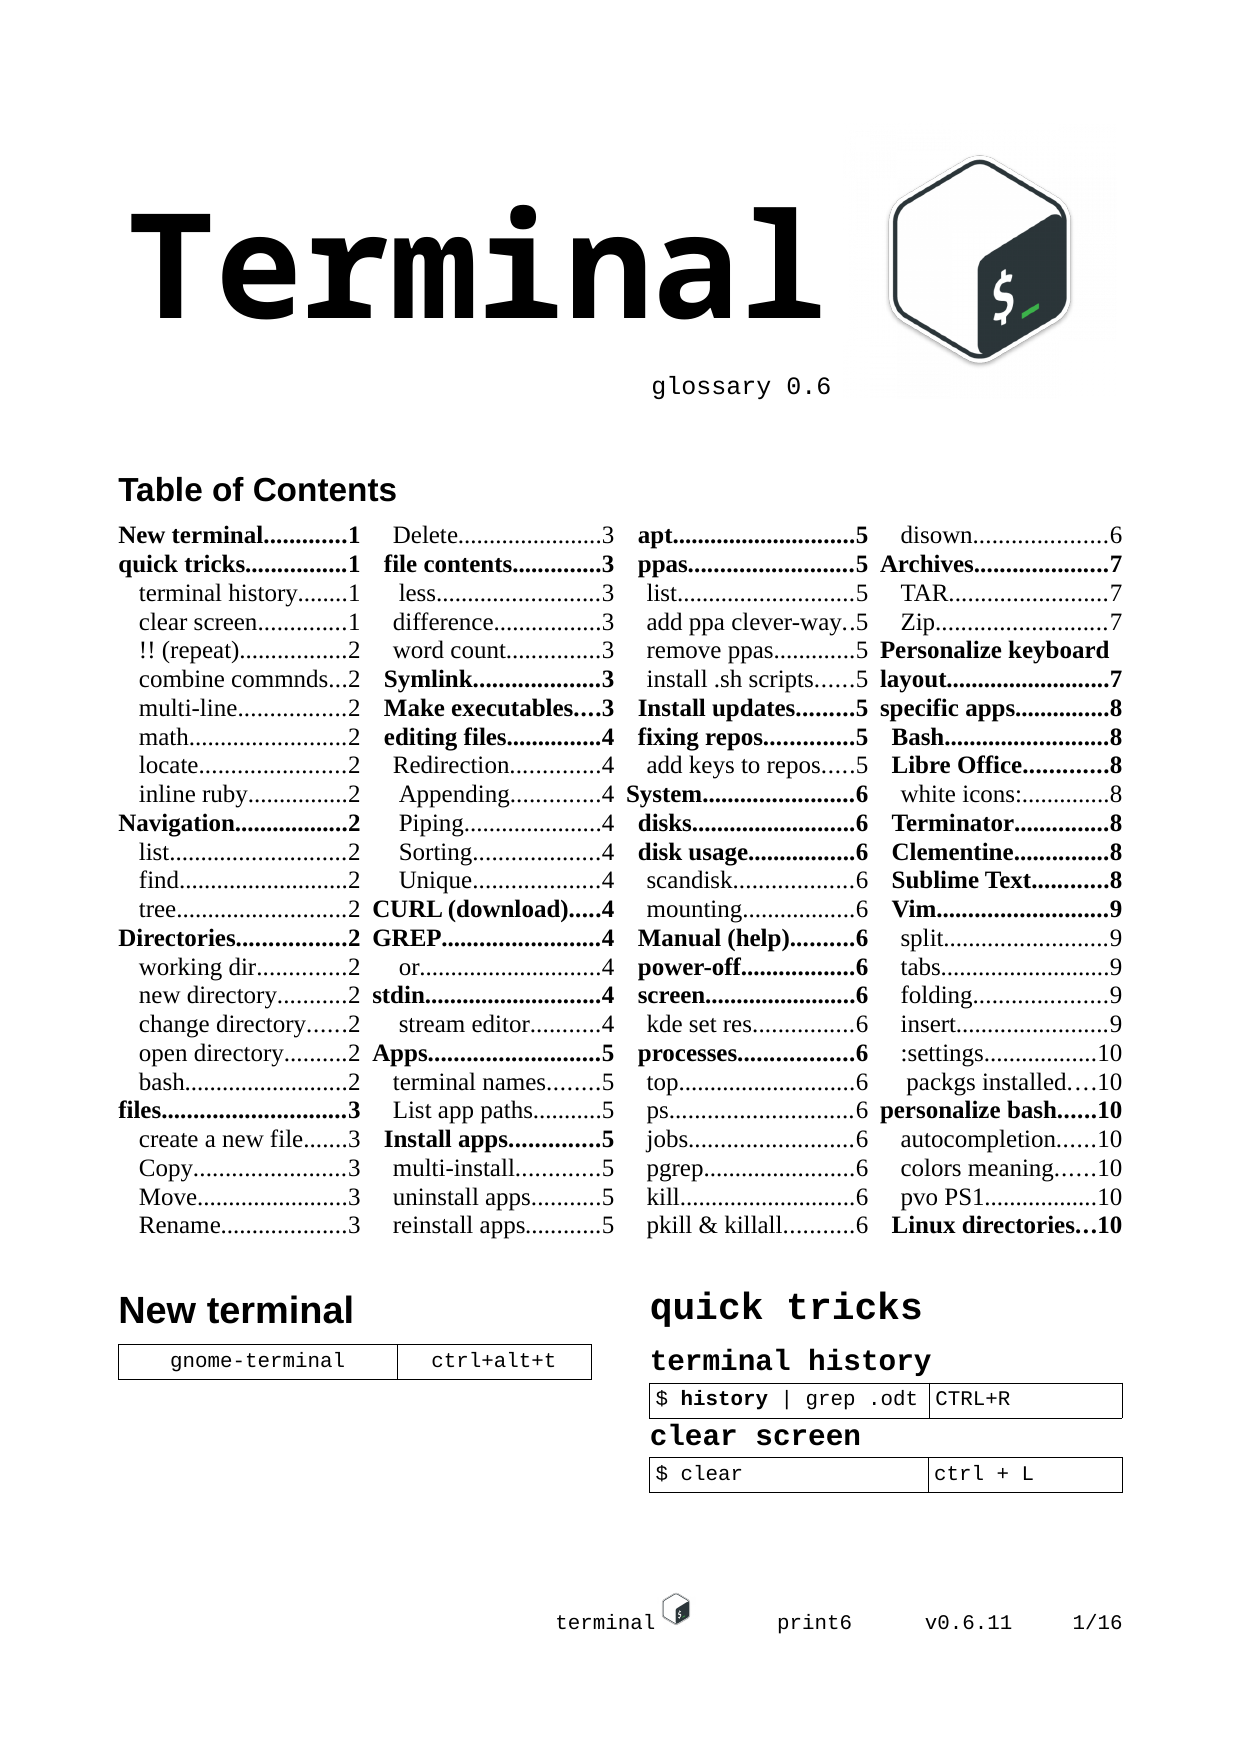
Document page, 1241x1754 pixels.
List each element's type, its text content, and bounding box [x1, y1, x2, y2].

text Install apps 5 [384, 1124, 614, 1153]
text editing files 4 [384, 722, 614, 751]
text white icons: 8 [900, 779, 1122, 808]
text List app paths 5 [393, 1096, 614, 1124]
table_header [837, 118, 1123, 421]
text disks 6 [638, 808, 868, 837]
text disk usage 6 [638, 837, 868, 866]
table_header $ history | grep .odt [650, 1384, 929, 1418]
table_header ctrl+alt+t [398, 1345, 591, 1379]
text new directory 2 [139, 981, 360, 1009]
text processes 6 [638, 1038, 868, 1067]
text top 6 [646, 1067, 868, 1096]
text pvo PS1 10 [900, 1182, 1122, 1211]
picture [655, 1588, 697, 1630]
text apt 5 [638, 521, 868, 549]
text add ppa clever-way 5 [646, 607, 868, 636]
text stream editor 4 [398, 1009, 614, 1038]
table_header Terminal glossary 0.6 [118, 118, 837, 421]
text specific apps 8 [880, 693, 1122, 722]
text Symlink 3 [384, 664, 614, 693]
text packgs installed 10 [906, 1067, 1122, 1096]
text files 3 [118, 1096, 360, 1124]
text jobs 6 [646, 1124, 868, 1153]
text scandisk 6 [646, 866, 868, 894]
text quick tricks 1 [118, 549, 360, 578]
text pkill & killall 6 [646, 1211, 868, 1239]
table_header CTRL+R [930, 1384, 1122, 1418]
text folding 9 [900, 981, 1122, 1009]
text list 5 [646, 578, 868, 607]
text multi-line 2 [139, 693, 360, 722]
text add keys to repos 5 [646, 751, 868, 779]
text Delete 3 [393, 521, 614, 549]
text Zip 7 [900, 607, 1122, 636]
text reinstall apps 5 [393, 1211, 614, 1239]
text Vim 9 [891, 894, 1122, 923]
text colors meaning 10 [900, 1153, 1122, 1182]
text CURL (download) 4 [372, 894, 614, 923]
text multi-install 5 [393, 1153, 614, 1182]
text TAR 7 [900, 578, 1122, 607]
text uninstall apps 5 [393, 1182, 614, 1211]
text kill 6 [646, 1182, 868, 1211]
text less 3 [398, 578, 614, 607]
text clear screen 1 [139, 607, 360, 636]
text combine commnds 2 [139, 664, 360, 693]
text Rename 3 [139, 1211, 360, 1239]
table_header ctrl + L [929, 1458, 1122, 1492]
text find 2 [139, 866, 360, 894]
text power-off 6 [638, 952, 868, 981]
text !! (repeat) 2 [139, 636, 360, 664]
text autocompletion 10 [900, 1124, 1122, 1153]
text personalize bash 10 [880, 1096, 1122, 1124]
text bash 2 [139, 1067, 360, 1096]
text System 6 [626, 779, 868, 808]
text Install updates 5 [638, 693, 868, 722]
text screen 6 [638, 981, 868, 1009]
text or 4 [398, 952, 614, 981]
text create a new file 3 [139, 1124, 360, 1153]
text Navigation 2 [118, 808, 360, 837]
text Redirection 4 [393, 751, 614, 779]
text fixing repos 5 [638, 722, 868, 751]
text ppas 5 [638, 549, 868, 578]
text Move 3 [139, 1182, 360, 1211]
text split 9 [900, 923, 1122, 952]
text word count 3 [393, 636, 614, 664]
text :settings 10 [900, 1038, 1122, 1067]
text disown 6 [900, 521, 1122, 549]
text Make executables 3 [384, 693, 614, 722]
text pgrep 6 [646, 1153, 868, 1182]
text GREP 4 [372, 923, 614, 952]
text math 2 [139, 722, 360, 751]
subtitle terminal history [649, 1346, 1122, 1379]
text Manual (help) 6 [638, 923, 868, 952]
text New terminal 1 [118, 521, 360, 549]
text Terminator 8 [891, 808, 1122, 837]
text insert 9 [900, 1009, 1122, 1038]
text Apps 5 [372, 1038, 614, 1067]
text list 2 [139, 837, 360, 866]
text Libre Office 8 [891, 751, 1122, 779]
subtitle clear screen [649, 1421, 1122, 1454]
table_header gnome-terminal [119, 1345, 397, 1379]
text mounting 6 [646, 894, 868, 923]
text terminal names 5 [393, 1067, 614, 1096]
table_header $ clear [650, 1458, 928, 1492]
text working dir 2 [139, 952, 360, 981]
text Linux directories 10 [891, 1211, 1122, 1239]
text Bash 8 [891, 722, 1122, 751]
text open directory 2 [139, 1038, 360, 1067]
text Personalize keyboard layout 7 [880, 636, 1122, 693]
text Sorting 4 [398, 837, 614, 866]
text install .sh scripts 5 [646, 664, 868, 693]
text terminal history 1 [139, 578, 360, 607]
text remove ppas 5 [646, 636, 868, 664]
subtitle quick tricks [649, 1288, 1122, 1331]
text Sublime Text 8 [891, 866, 1122, 894]
text change directory 2 [139, 1009, 360, 1038]
text kde set res 6 [646, 1009, 868, 1038]
text Archives 7 [880, 549, 1122, 578]
text Directories 2 [118, 923, 360, 952]
text Appending 4 [398, 779, 614, 808]
text tabs 9 [900, 952, 1122, 981]
subtitle New terminal [118, 1288, 591, 1332]
text locate 2 [139, 751, 360, 779]
text difference 3 [393, 607, 614, 636]
picture [842, 123, 1117, 399]
text Clementine 8 [891, 837, 1122, 866]
text inline ruby 2 [139, 779, 360, 808]
subtitle Table of Contents [118, 469, 1122, 508]
text tree 2 [139, 894, 360, 923]
text Unique 4 [398, 866, 614, 894]
text Piping 4 [398, 808, 614, 837]
text ps 6 [646, 1096, 868, 1124]
text Copy 3 [139, 1153, 360, 1182]
text stdin 4 [372, 981, 614, 1009]
text file contents 3 [384, 549, 614, 578]
